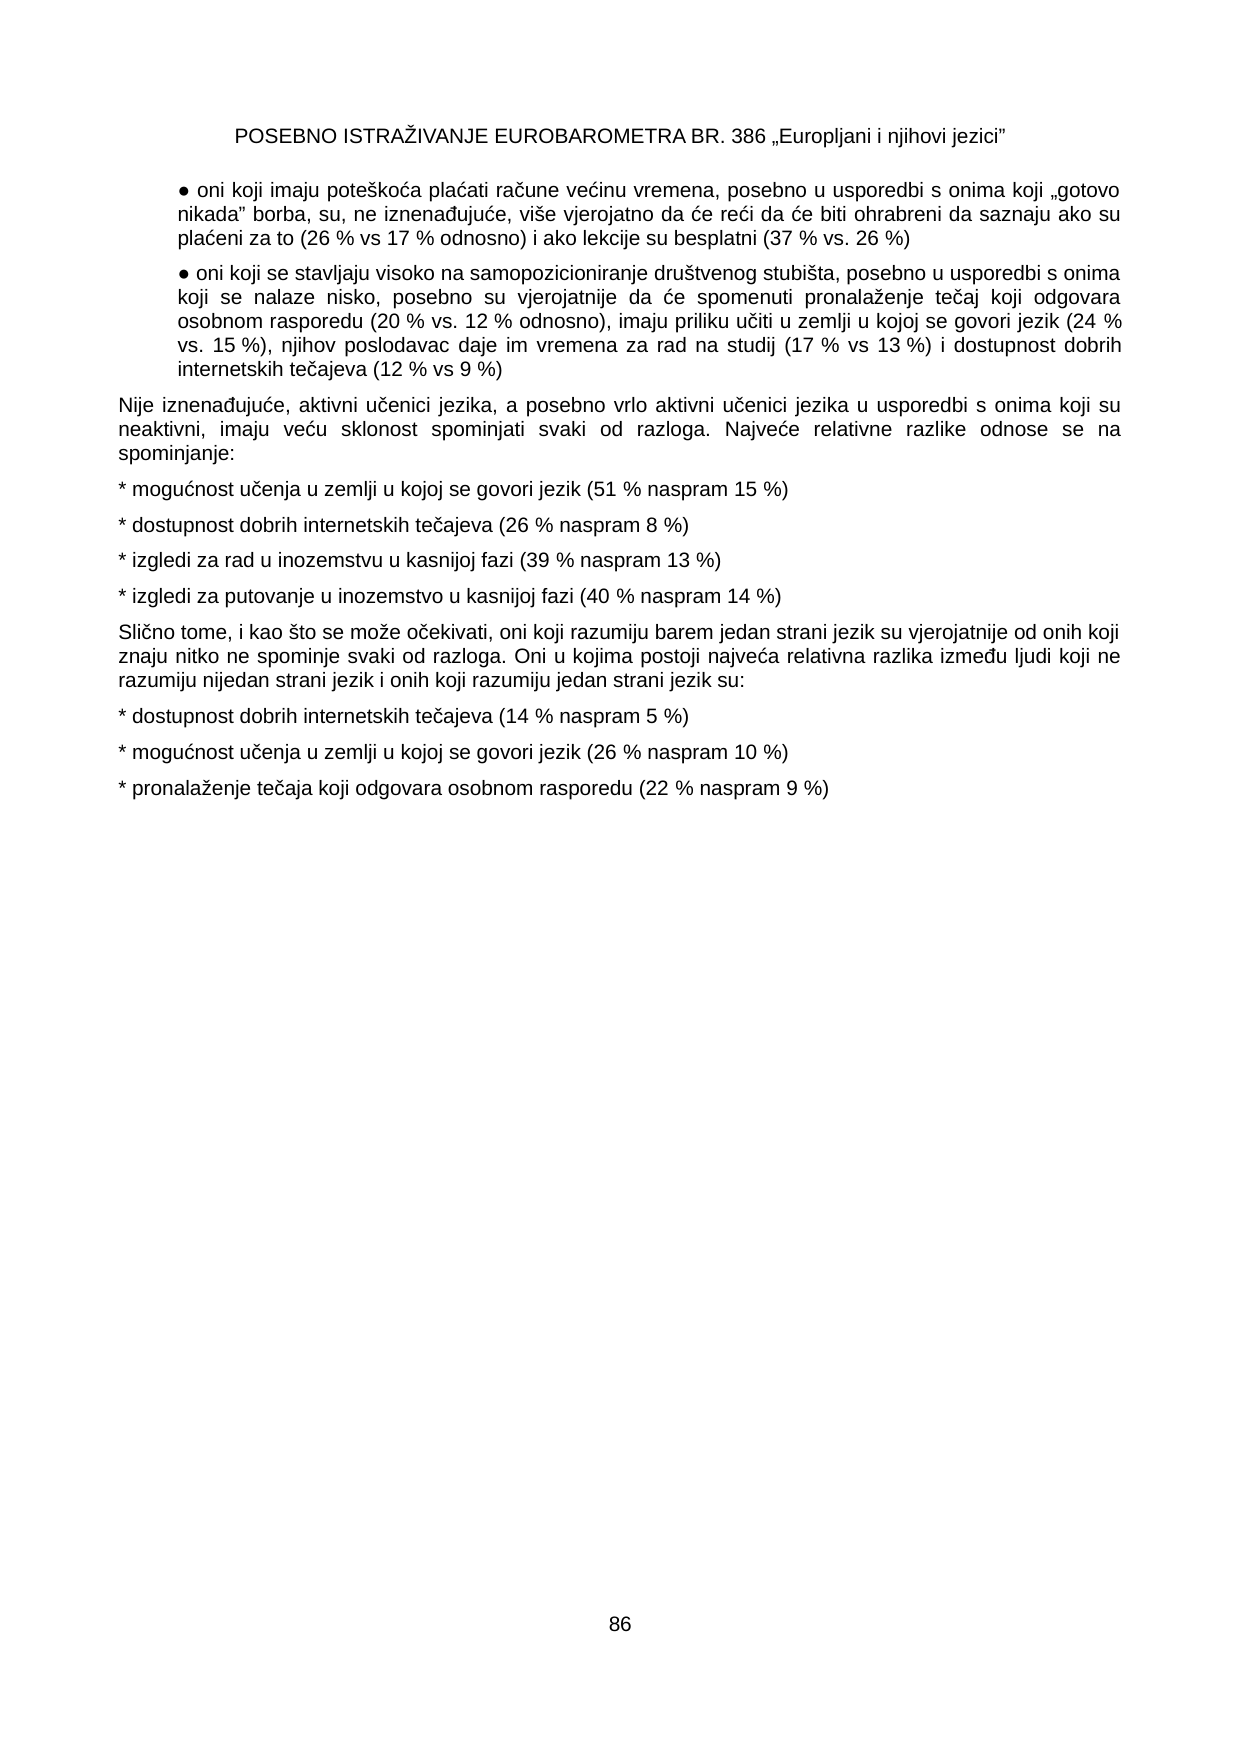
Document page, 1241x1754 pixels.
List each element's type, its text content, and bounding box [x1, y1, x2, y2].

text * pronalaženje tečaja koji odgovara osobnom rasporedu (22 % naspram 9 %) [118, 775, 1122, 799]
text * dostupnost dobrih internetskih tečajeva (14 % naspram 5 %) [118, 704, 1122, 728]
text * mogućnost učenja u zemlji u kojoj se govori jezik (26 % naspram 10 %) [118, 739, 1122, 763]
text Slično tome, i kao što se može očekivati, oni koji razumiju barem jedan strani jezik su vjerojatnije od onih koji znaju nitko ne spominje svaki od razloga. Oni u kojima postoji najveća relativna razlika između ljudi koji ne razumiju nijedan strani jezik i onih koji razumiju jedan strani jezik su: [118, 620, 1122, 692]
text * izgledi za putovanje u inozemstvo u kasnijoj fazi (40 % naspram 14 %) [118, 584, 1122, 608]
text * mogućnost učenja u zemlji u kojoj se govori jezik (51 % naspram 15 %) [118, 477, 1122, 501]
text * dostupnost dobrih internetskih tečajeva (26 % naspram 8 %) [118, 512, 1122, 536]
text ● oni koji se stavljaju visoko na samopozicioniranje društvenog stubišta, posebno u usporedbi s onima koji se nalaze nisko, posebno su vjerojatnije da će spomenuti pronalaženje tečaj koji odgovara osobnom rasporedu (20 % vs. 12 % odnosno), imaju priliku učiti u zemlji u kojoj se govori jezik (24 % vs. 15 %), njihov poslodavac daje im vremena za rad na studij (17 % vs 13 %) i dostupnost dobrih internetskih tečajeva (12 % vs 9 %) [177, 261, 1122, 381]
text * izgledi za rad u inozemstvu u kasnijoj fazi (39 % naspram 13 %) [118, 548, 1122, 572]
text Nije iznenađujuće, aktivni učenici jezika, a posebno vrlo aktivni učenici jezika u usporedbi s onima koji su neaktivni, imaju veću sklonost spominjati svaki od razloga. Najveće relativne razlike odnose se na spominjanje: [118, 393, 1122, 465]
text ● oni koji imaju poteškoća plaćati račune većinu vremena, posebno u usporedbi s onima koji „gotovo nikada” borba, su, ne iznenađujuće, više vjerojatno da će reći da će biti ohrabreni da saznaju ako su plaćeni za to (26 % vs 17 % odnosno) i ako lekcije su besplatni (37 % vs. 26 %) [177, 177, 1122, 249]
